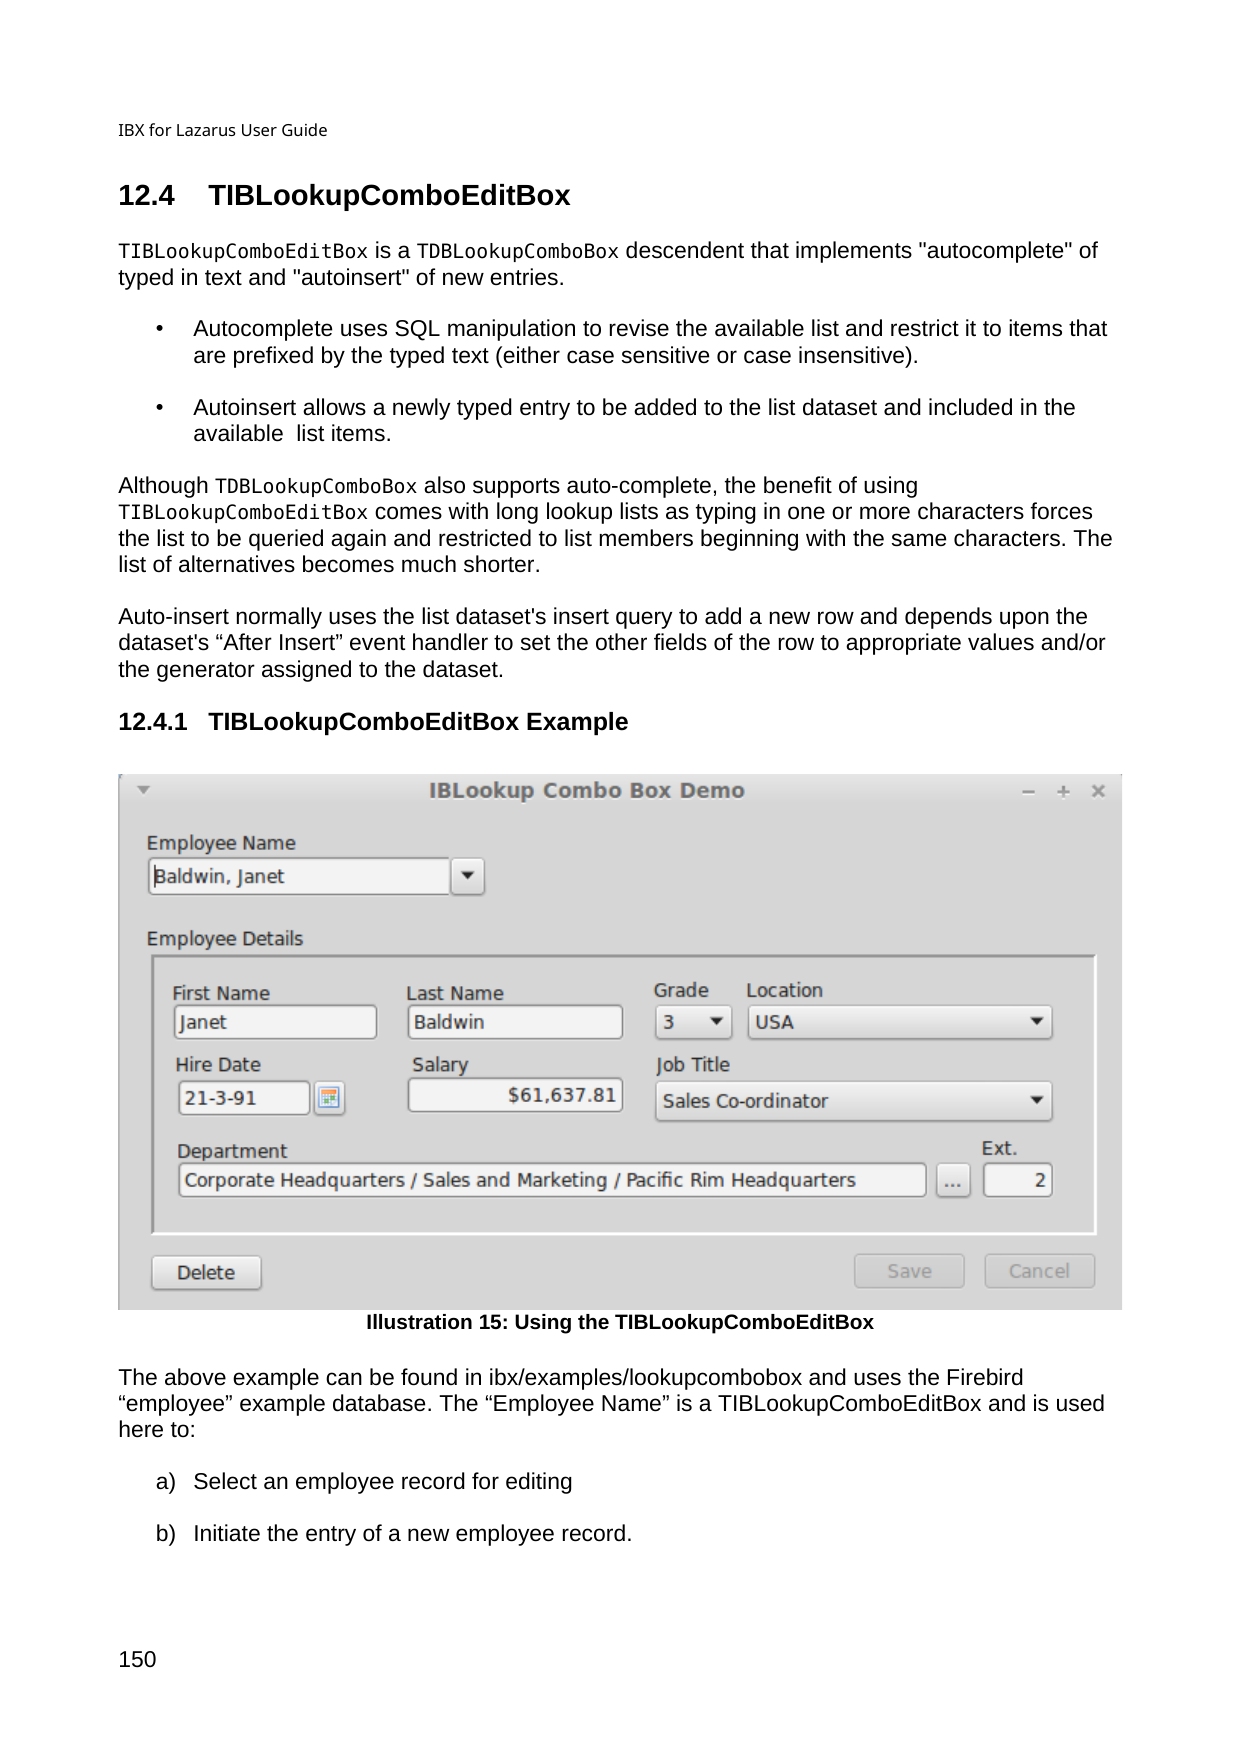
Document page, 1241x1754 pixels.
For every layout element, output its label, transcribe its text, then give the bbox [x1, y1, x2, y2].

text Although TDBLookupComboBox also supports auto-complete, the benefit of using TIBLookupComboEditBox comes with long lookup lists as typing in one or more characters forces the list to be queried again and restricted to list members beginning with the same characters. The list of alternatives becomes much shorter. [118, 472, 1122, 577]
text The above example can be found in ibx/examples/lookupcombobox and uses the Firebird “employee” example database. The “Employee Name” is a TIBLookupComboEditBox and is used here to: [118, 1333, 1122, 1443]
text Illustration 15: Using the TIBLookupComboEditBox [118, 1310, 1122, 1333]
list Select an employee record for editing [156, 1468, 1122, 1494]
subtitle TIBLookupComboEditBox Example [118, 707, 1122, 736]
subtitle TIBLookupComboEditBox [118, 178, 1122, 212]
picture [118, 774, 1123, 1310]
list Initiate the entry of a new employee record. [156, 1520, 1122, 1546]
list Autocomplete uses SQL manipulation to revise the available list and restrict it to items that are prefixed by the typed text (either case sensitive or case insensitive). [156, 315, 1122, 368]
text [118, 762, 1122, 774]
text Auto-insert normally uses the list dataset's insert query to add a new row and depends upon the dataset's “After Insert” event handler to set the other fields of the row to appropriate values and/or the generator assigned to the dataset. [118, 603, 1122, 682]
text TIBLookupComboEditBox is a TDBLookupComboBox descendent that implements "autocomplete" of typed in text and "autoinsert" of new entries. [118, 237, 1122, 290]
list Autoinsert allows a newly typed entry to be added to the list dataset and included in the available list items. [156, 394, 1122, 446]
